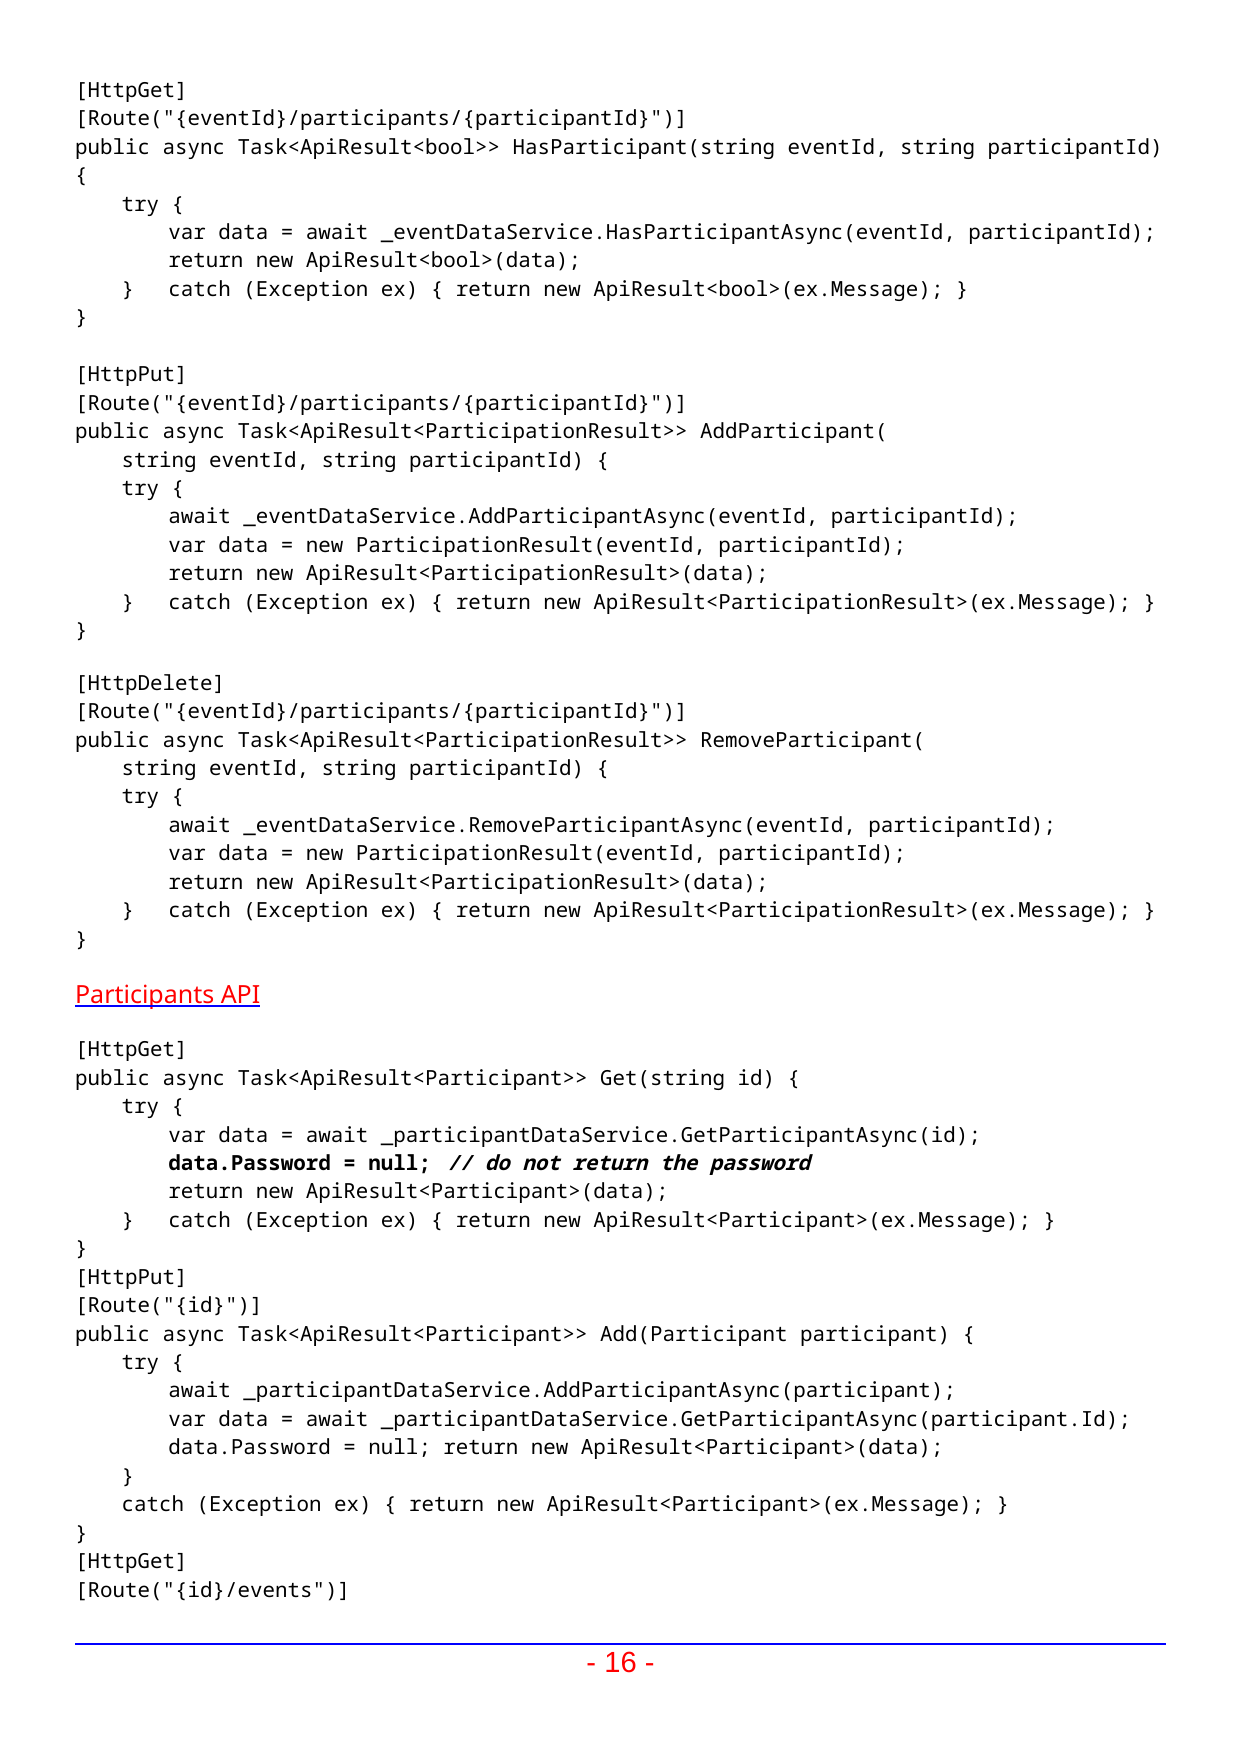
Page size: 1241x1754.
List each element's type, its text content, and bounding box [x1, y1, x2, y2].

text public async Task<ApiResult<Participant>> Get(string id) { [75, 1063, 1166, 1091]
text } catch (Exception ex) { return new ApiResult<ParticipationResult>(ex.Message); } [75, 587, 1166, 615]
text string eventId, string participantId) { [75, 445, 1166, 473]
text [HttpGet] [75, 75, 1166, 103]
text var data = new ParticipationResult(eventId, participantId); [75, 838, 1166, 867]
text } [75, 1518, 1166, 1546]
text return new ApiResult<bool>(data); [75, 246, 1166, 274]
text public async Task<ApiResult<ParticipationResult>> RemoveParticipant( [75, 725, 1166, 753]
text public async Task<ApiResult<bool>> HasParticipant(string eventId, string participantId) { [75, 132, 1166, 189]
text } [75, 615, 1166, 644]
text } catch (Exception ex) { return new ApiResult<bool>(ex.Message); } [75, 274, 1166, 302]
text public async Task<ApiResult<ParticipationResult>> AddParticipant( [75, 416, 1166, 445]
text data.Password = null; return new ApiResult<Participant>(data); [75, 1432, 1166, 1461]
text [Route("{eventId}/participants/{participantId}")] [75, 103, 1166, 132]
text } catch (Exception ex) { return new ApiResult<Participant>(ex.Message); } [75, 1205, 1166, 1233]
text } catch (Exception ex) { return new ApiResult<ParticipationResult>(ex.Message); } [75, 895, 1166, 924]
text [HttpPut] [75, 359, 1166, 388]
text [Route("{eventId}/participants/{participantId}")] [75, 388, 1166, 416]
text [Route("{id}")] [75, 1290, 1166, 1319]
text try { [75, 189, 1166, 217]
text data.Password = null; // do not return the password [75, 1148, 1166, 1177]
text var data = await _eventDataService.HasParticipantAsync(eventId, participantId); [75, 217, 1166, 246]
text } [75, 1461, 1166, 1489]
text try { [75, 1091, 1166, 1120]
text } [75, 1233, 1166, 1262]
text [Route("{id}/events")] [75, 1575, 1166, 1603]
text } [75, 924, 1166, 952]
text var data = await _participantDataService.GetParticipantAsync(participant.Id); [75, 1404, 1166, 1432]
text [Route("{eventId}/participants/{participantId}")] [75, 696, 1166, 725]
text return new ApiResult<Participant>(data); [75, 1177, 1166, 1205]
text } [75, 302, 1166, 331]
text var data = await _participantDataService.GetParticipantAsync(id); [75, 1120, 1166, 1148]
text try { [75, 473, 1166, 502]
text await _eventDataService.AddParticipantAsync(eventId, participantId); [75, 502, 1166, 530]
text [HttpGet] [75, 1034, 1166, 1063]
text public async Task<ApiResult<Participant>> Add(Participant participant) { [75, 1319, 1166, 1347]
text var data = new ParticipationResult(eventId, participantId); [75, 530, 1166, 558]
text try { [75, 782, 1166, 810]
text [HttpDelete] [75, 668, 1166, 696]
text await _participantDataService.AddParticipantAsync(participant); [75, 1376, 1166, 1404]
text return new ApiResult<ParticipationResult>(data); [75, 558, 1166, 587]
text catch (Exception ex) { return new ApiResult<Participant>(ex.Message); } [75, 1489, 1166, 1518]
text try { [75, 1347, 1166, 1376]
text await _eventDataService.RemoveParticipantAsync(eventId, participantId); [75, 810, 1166, 838]
text [HttpPut] [75, 1262, 1166, 1290]
text string eventId, string participantId) { [75, 753, 1166, 782]
text Participants API [75, 976, 1166, 1010]
text [HttpGet] [75, 1546, 1166, 1575]
text return new ApiResult<ParticipationResult>(data); [75, 867, 1166, 895]
